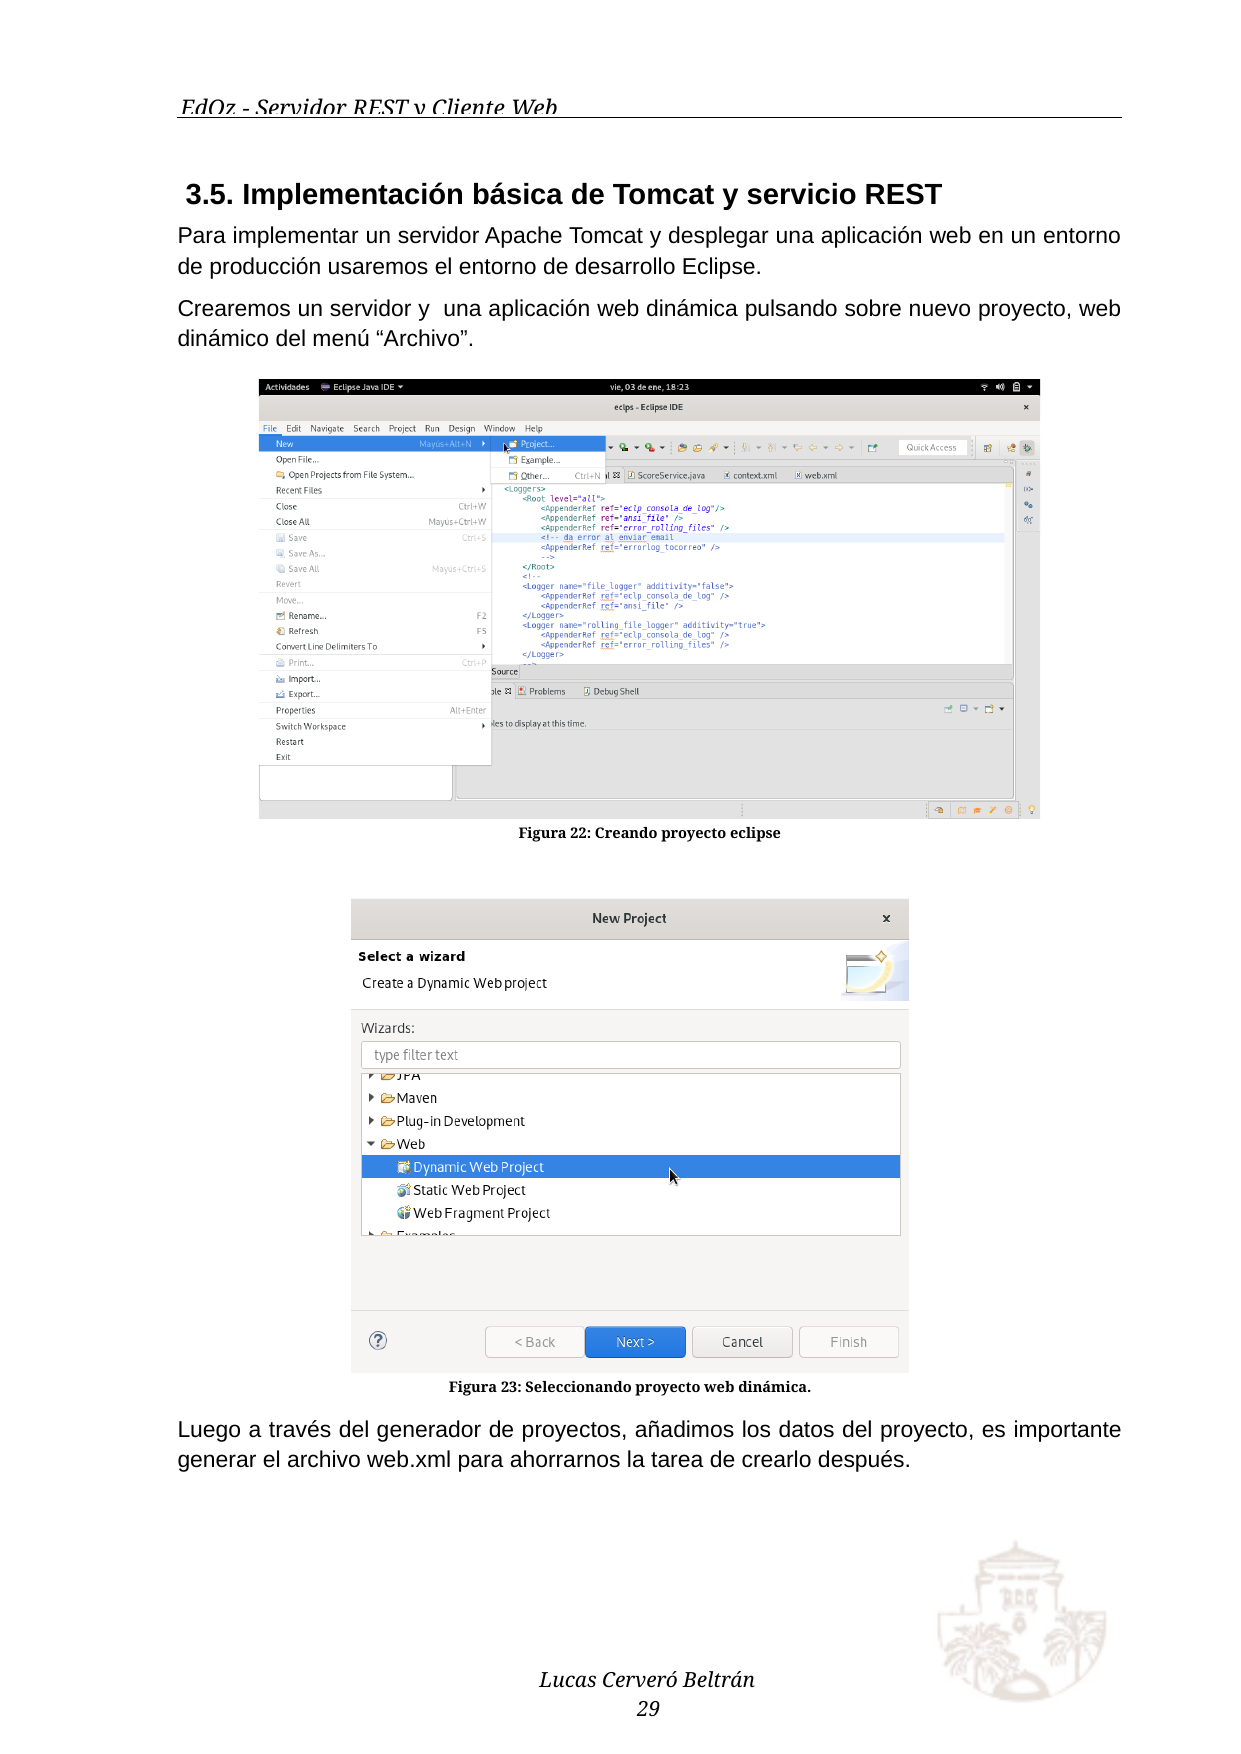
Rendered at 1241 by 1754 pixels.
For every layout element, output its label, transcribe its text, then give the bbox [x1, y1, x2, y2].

picture [258, 379, 1041, 819]
picture [351, 898, 909, 1373]
text Luego a través del generador de proyectos, añadimos los datos del proyecto, es importante generar el archivo web.xml para ahorrarnos la tarea de crearlo después. [177, 1416, 1122, 1473]
list Implementación básica de Tomcat y servicio REST [177, 177, 1122, 211]
text Crearemos un servidor y una aplicación web dinámica pulsando sobre nuevo proyecto, web dinámico del menú “Archivo”. [177, 294, 1122, 351]
text Figura 23: Seleccionando proyecto web dinámica. [351, 1373, 909, 1397]
text Figura 22: Creando proyecto eclipse [259, 819, 1040, 842]
text Para implementar un servidor Apache Tomcat y desplegar una aplicación web en un entorno de producción usaremos el entorno de desarrollo Eclipse. [177, 222, 1122, 279]
